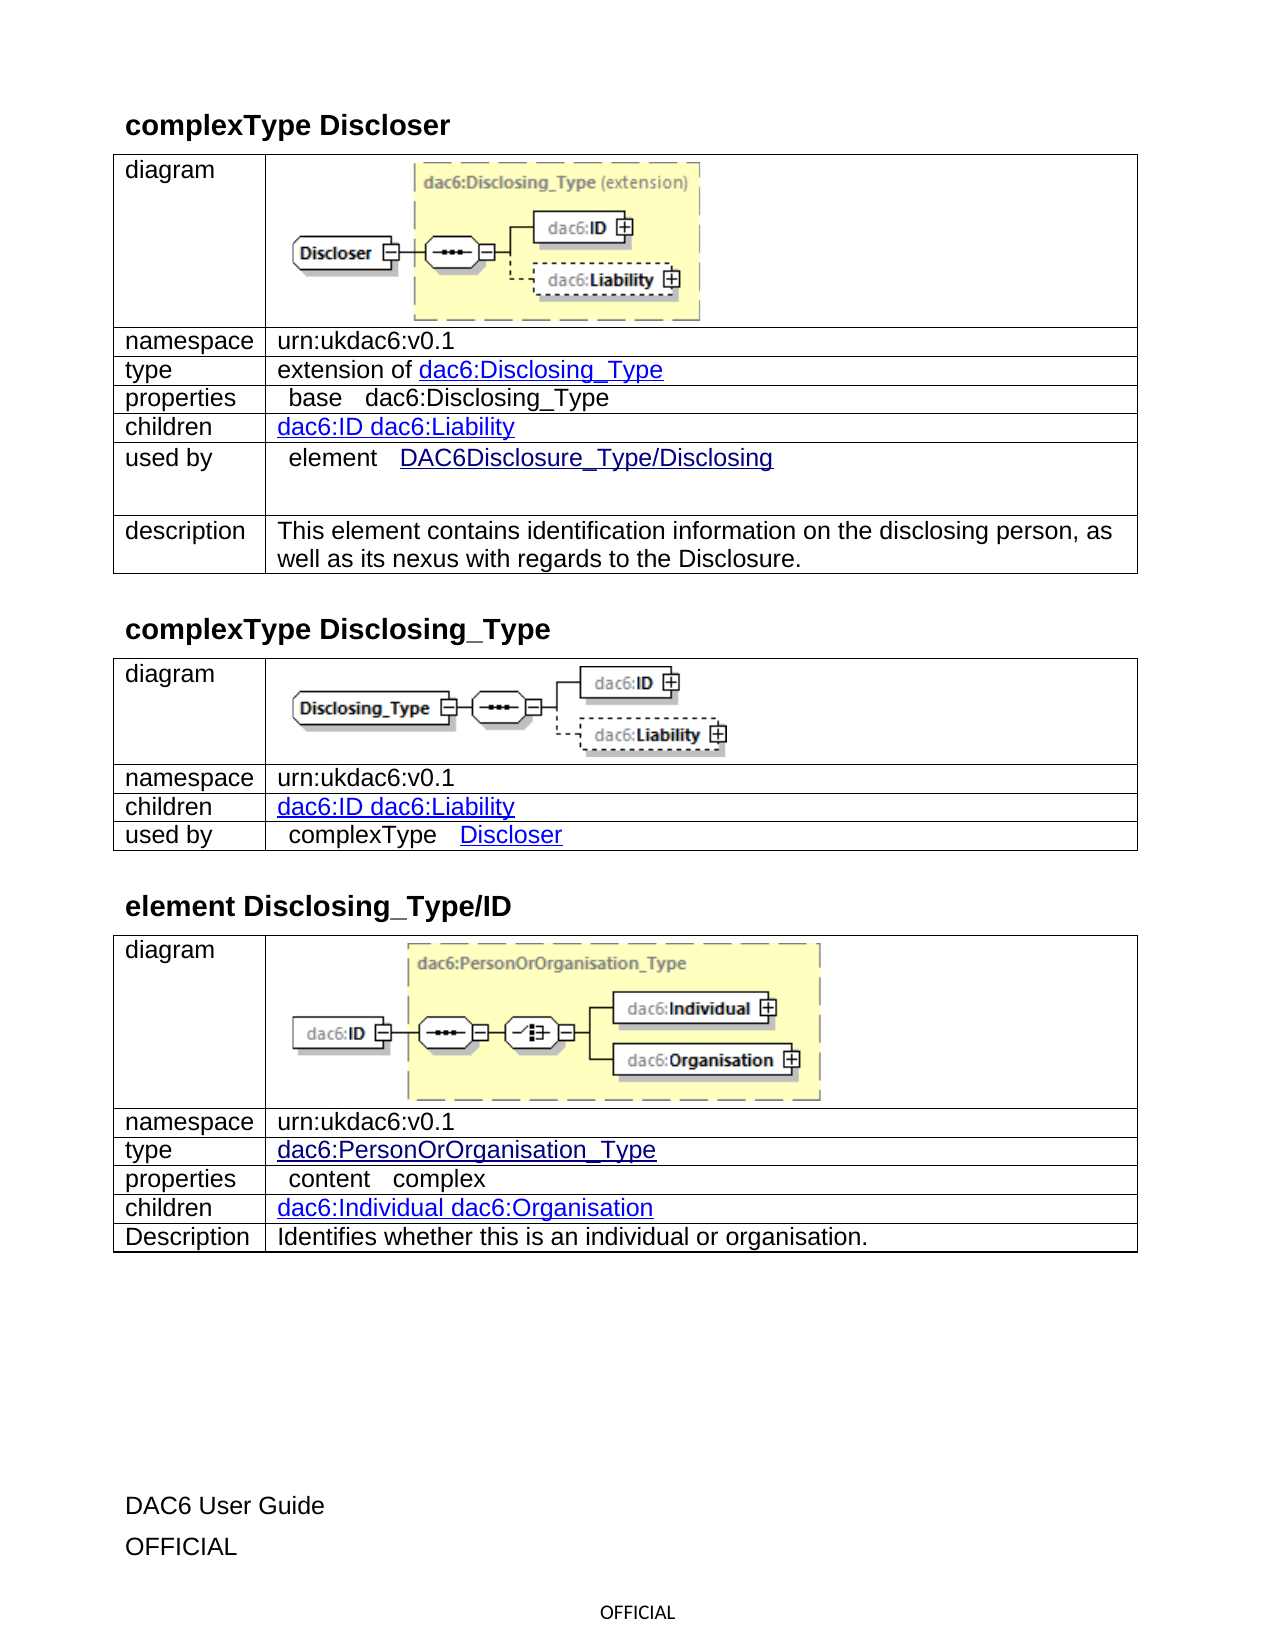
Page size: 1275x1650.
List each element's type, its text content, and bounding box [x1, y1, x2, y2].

table_cell content complex [266, 1166, 1137, 1194]
table_cell dac6:ID dac6:Liability [266, 414, 1137, 442]
table_cell dac6:ID dac6:Liability [266, 794, 1137, 821]
table_cell extension of dac6:Disclosing_Type [266, 357, 1137, 384]
subtitle complexType Disclosing_Type [125, 612, 1164, 645]
table_cell urn:ukdac6:v0.1 [266, 1109, 1137, 1137]
table_cell type [114, 1138, 265, 1165]
table_cell Identifies whether this is an individual or organisation. [266, 1224, 1137, 1251]
table_cell namespace [114, 765, 265, 793]
table_cell complexType Discloser [266, 822, 1137, 850]
subtitle complexType Discloser [125, 108, 1164, 141]
table_cell urn:ukdac6:v0.1 [266, 765, 1137, 793]
table_cell children [114, 794, 265, 821]
table_cell base dac6:Disclosing_Type [266, 386, 1137, 413]
table_cell dac6:PersonOrOrganisation_Type [266, 1138, 1137, 1165]
table_cell namespace [114, 1109, 265, 1137]
table_cell urn:ukdac6:v0.1 [266, 328, 1137, 356]
table_cell description [114, 516, 265, 573]
table_cell children [114, 1195, 265, 1223]
table_header diagram [114, 659, 265, 764]
table_cell properties [114, 1166, 265, 1194]
table_cell properties [114, 386, 265, 413]
table_header [266, 659, 1137, 764]
table_cell dac6:Individual dac6:Organisation [266, 1195, 1137, 1223]
table_cell type [114, 357, 265, 384]
table_cell This element contains identification information on the disclosing person, as well as its nexus with regards to the Disclosure. [266, 516, 1137, 573]
table_cell used by [114, 822, 265, 850]
table_cell Description [114, 1224, 265, 1251]
table_cell used by [114, 443, 265, 515]
table_cell namespace [114, 328, 265, 356]
table_cell children [114, 414, 265, 442]
table_header [266, 155, 1137, 327]
subtitle element Disclosing_Type/ID [125, 888, 1164, 922]
table_cell element DAC6Disclosure_Type/Disclosing [266, 443, 1137, 515]
table_header diagram [114, 936, 265, 1108]
table_header diagram [114, 155, 265, 327]
table_header [266, 936, 1137, 1108]
